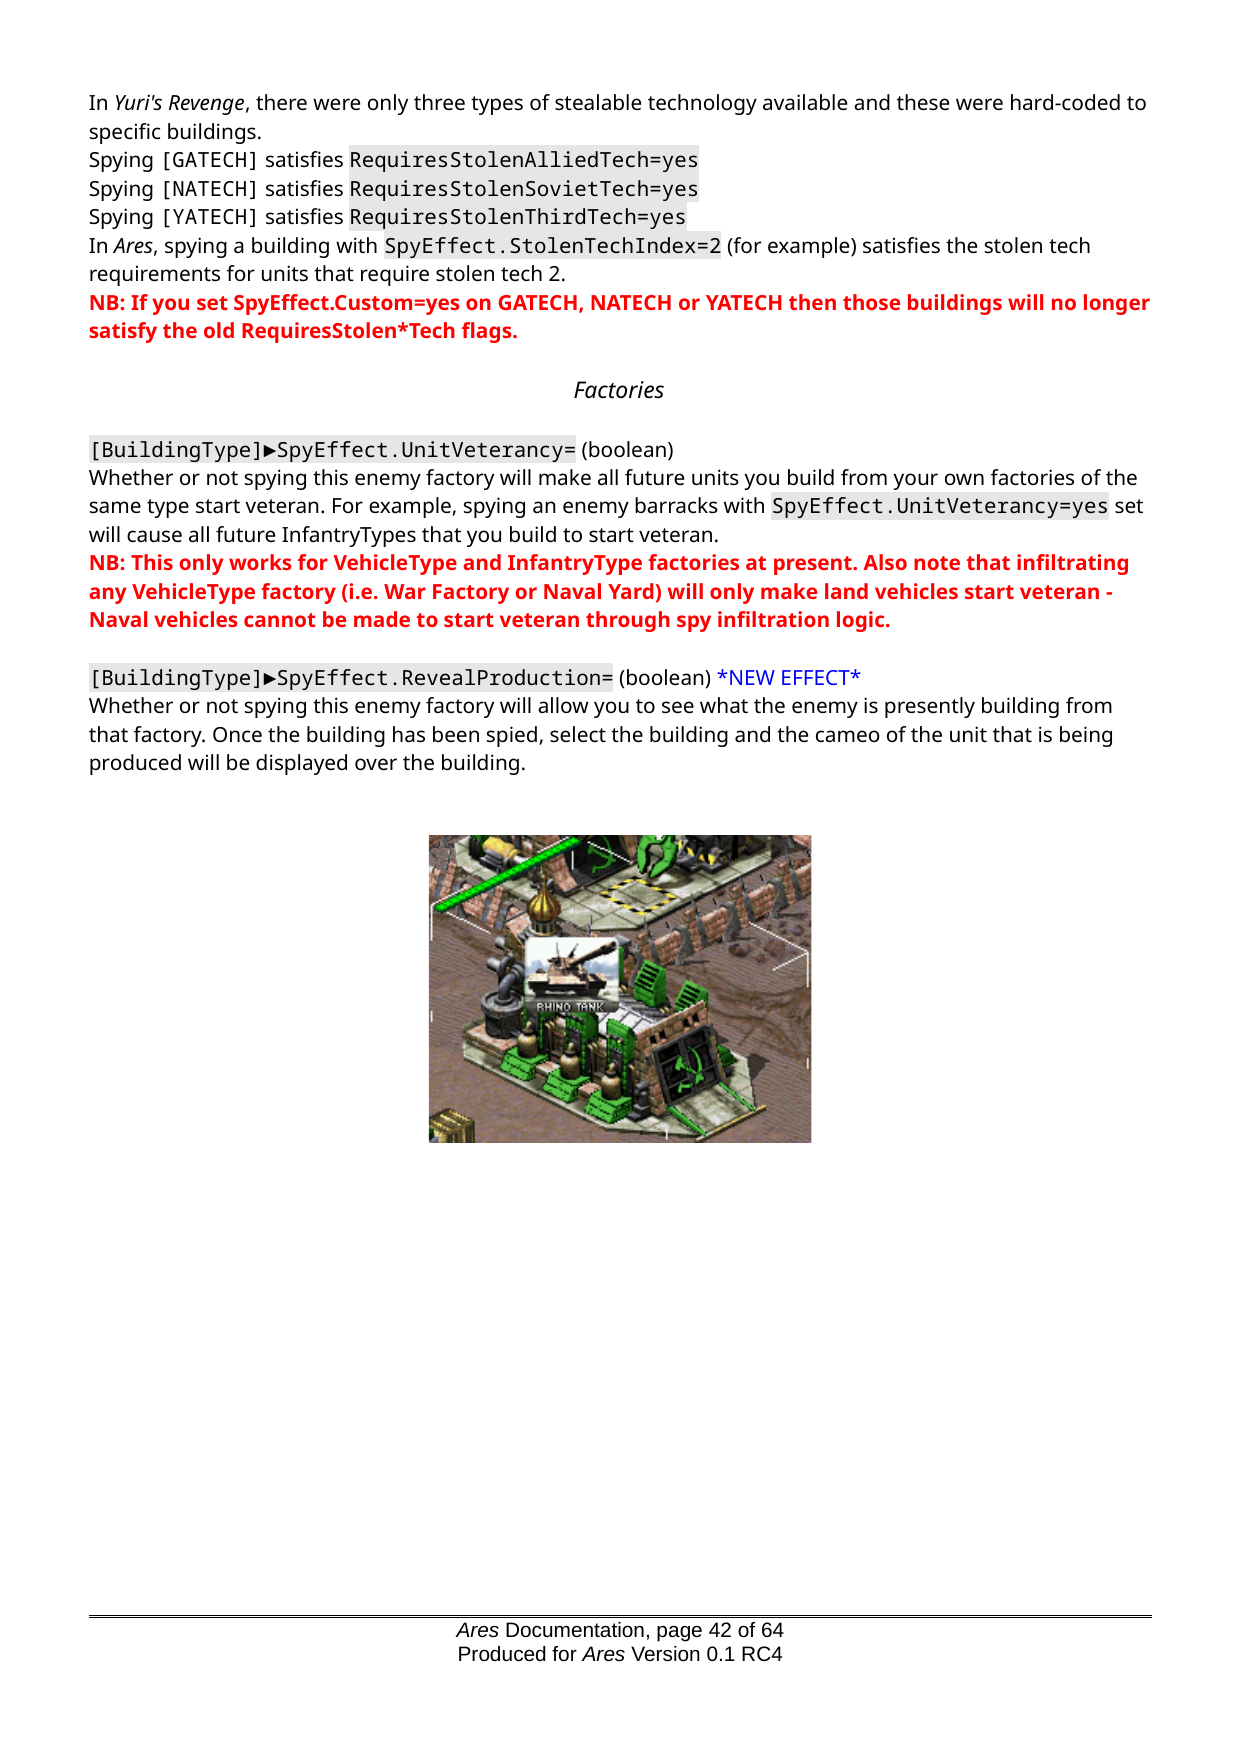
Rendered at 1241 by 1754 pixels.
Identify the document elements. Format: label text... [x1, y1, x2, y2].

subtitle Factories [88, 374, 1152, 405]
picture [428, 835, 812, 1143]
text [BuildingType]►SpyEffect.RevealProduction= (boolean) *NEW EFFECT* Whether or not spying this enemy factory will allow you to see what the enemy is presently building from that factory. Once the building has been spied, select the building and the cameo of the unit that is being produced will be displayed over the building. [88, 663, 1152, 805]
text [BuildingType]►SpyEffect.UnitVeterancy= (boolean) Whether or not spying this enemy factory will make all future units you build from your own factories of the same type start veteran. For example, spying an enemy barracks with SpyEffect.UnitVeterancy=yes set will cause all future InfantryTypes that you build to start veteran. NB: This only works for VehicleType and InfantryType factories at present. Also note that infiltrating any VehicleType factory (i.e. War Factory or Naval Yard) will only make land vehicles start veteran - Naval vehicles cannot be made to start veteran through spy infiltration logic. [88, 435, 1152, 634]
text In Yuri's Revenge, there were only three types of stealable technology available and these were hard-coded to specific buildings. Spying [GATECH] satisfies RequiresStolenAlliedTech=yes Spying [NATECH] satisfies RequiresStolenSovietTech=yes Spying [YATECH] satisfies RequiresStolenThirdTech=yes In Ares, spying a building with SpyEffect.StolenTechIndex=2 (for example) satisfies the stolen tech requirements for units that require stolen tech 2. NB: If you set SpyEffect.Custom=yes on GATECH, NATECH or YATECH then those buildings will no longer satisfy the old RequiresStolen*Tech flags. [88, 88, 1152, 344]
